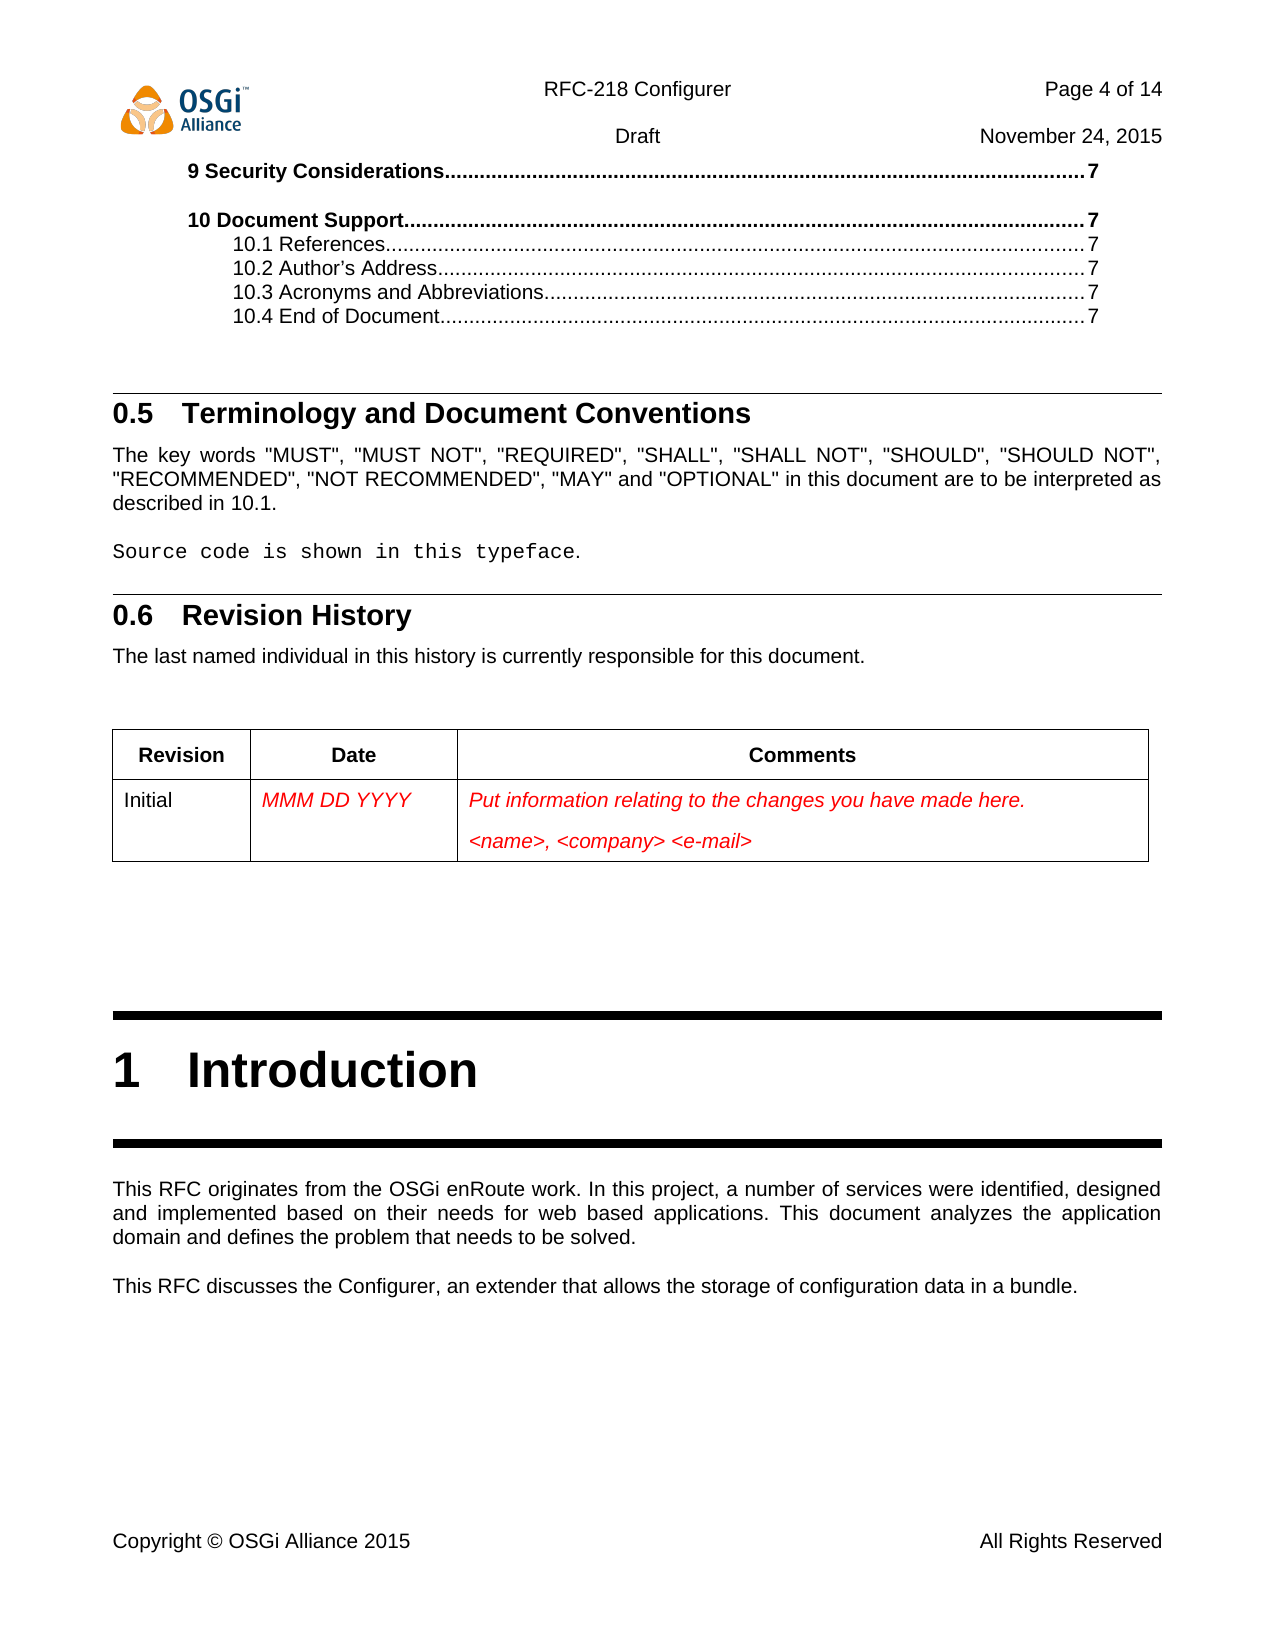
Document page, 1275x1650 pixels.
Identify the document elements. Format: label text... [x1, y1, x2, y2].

text The key words "MUST", "MUST NOT", "REQUIRED", "SHALL", "SHALL NOT", "SHOULD", "SHOULD NOT", "RECOMMENDED", "NOT RECOMMENDED", "MAY" and "OPTIONAL" in this document are to be interpreted as described in 1. [112, 442, 1162, 514]
table_cell Put information relating to the changes you have made here. <name>, <company> <e-mail> [458, 780, 1148, 861]
text 10 Document Support 7 [187, 208, 1162, 232]
subtitle Terminology and Document Conventions [112, 394, 1162, 430]
table_header Comments [458, 730, 1148, 779]
subtitle Revision History [112, 595, 1162, 631]
text This RFC discusses the Configurer, an extender that allows the storage of configuration data in a bundle. [112, 1274, 1162, 1298]
picture [113, 78, 257, 142]
text 10.4 End of Document 7 [232, 304, 1162, 328]
text 10.3 Acronyms and Abbreviations 7 [232, 280, 1162, 304]
text 10.1 References 7 [232, 232, 1162, 256]
table_cell Initial [113, 780, 250, 861]
text 9 Security Considerations 7 [187, 159, 1162, 183]
table_header Revision [113, 730, 250, 779]
text This RFC originates from the OSGi enRoute work. In this project, a number of services were identified, designed and implemented based on their needs for web based applications. This document analyzes the application domain and defines the problem that needs to be solved. [112, 1177, 1162, 1249]
table_cell MMM DD YYYY [251, 780, 457, 861]
subtitle Introduction [112, 1012, 1162, 1148]
table_header Date [251, 730, 457, 779]
text Source code is shown in this typeface. [112, 539, 1162, 565]
text 10.2 Author’s Address 7 [232, 256, 1162, 280]
text The last named individual in this history is currently responsible for this document. [112, 643, 1162, 667]
